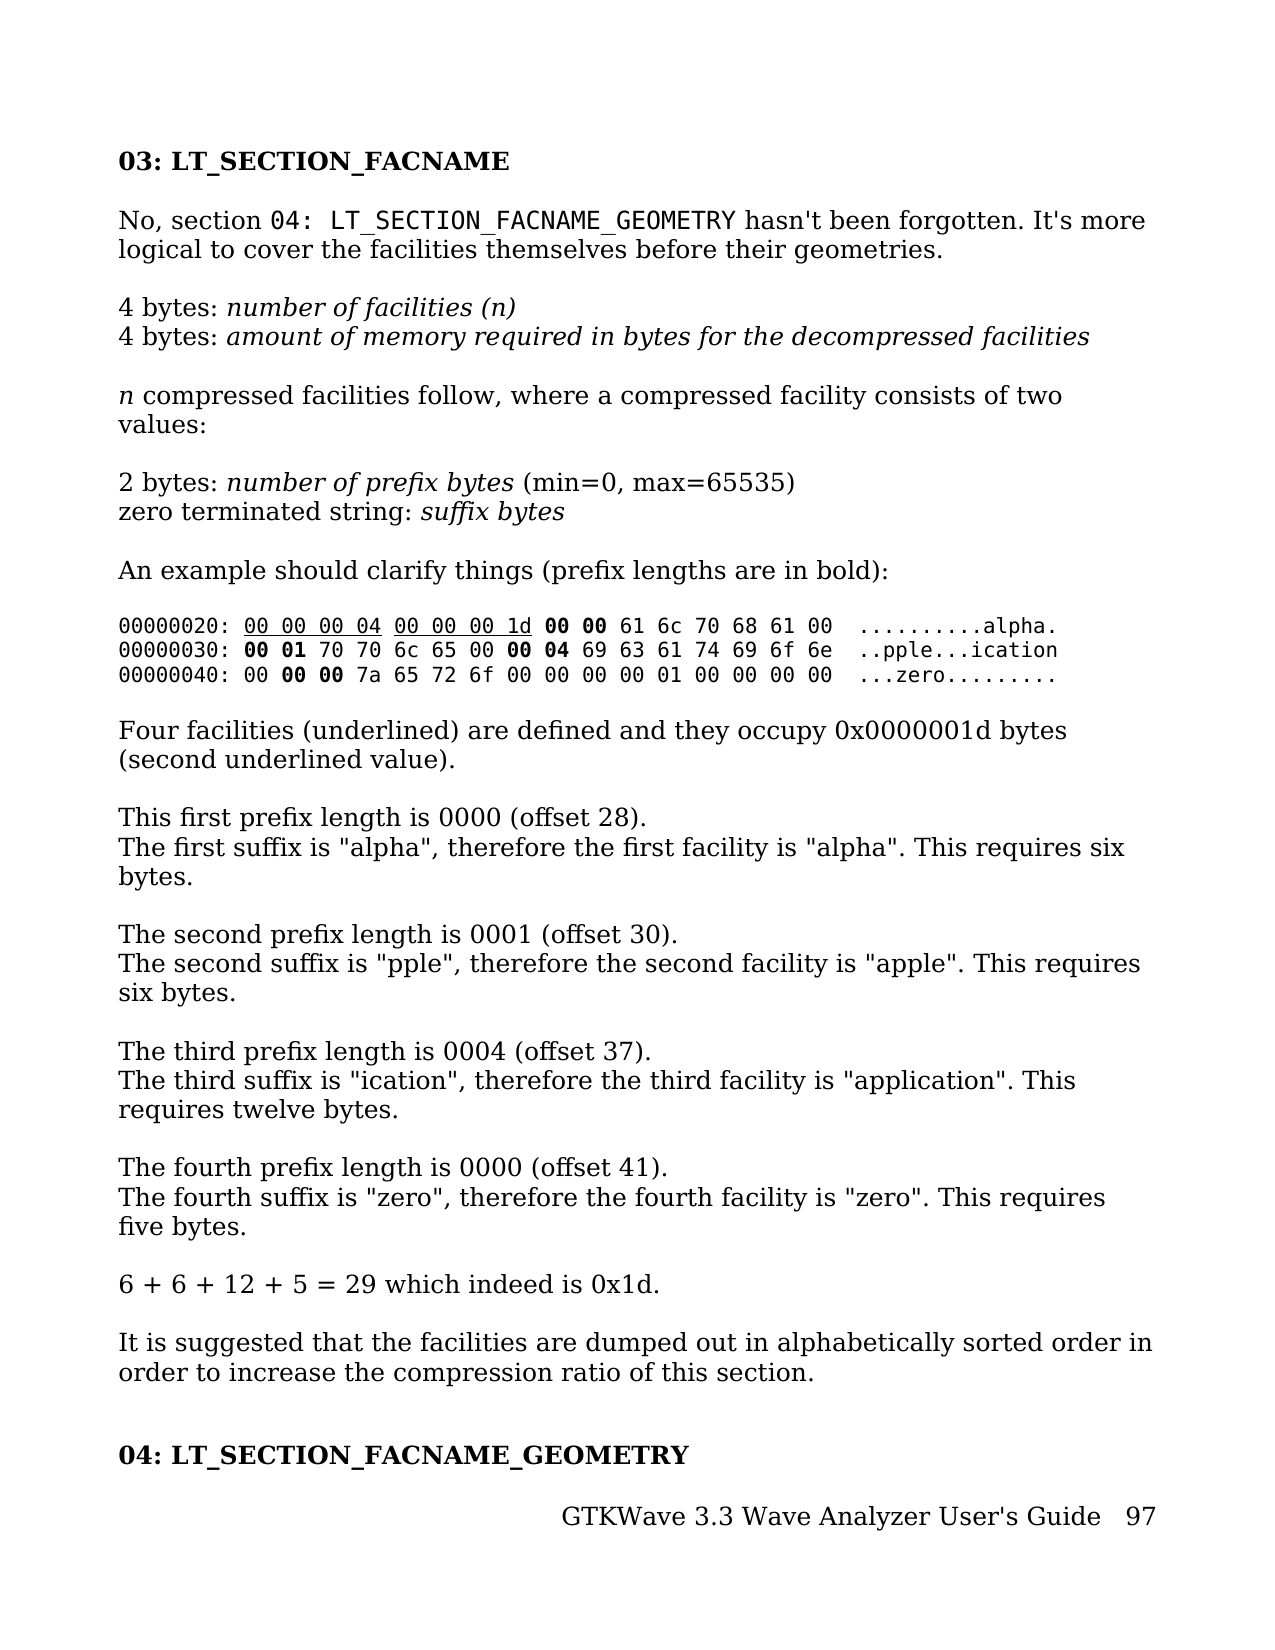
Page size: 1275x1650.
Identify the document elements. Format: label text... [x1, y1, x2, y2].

text 03: LT_SECTION_FACNAME No, section 04: LT_SECTION_FACNAME_GEOMETRY hasn't been forgotten. It's more logical to cover the facilities themselves before their geometries. 4 bytes: number of facilities (n) 4 bytes: amount of memory required in bytes for the decompressed facilities n compressed facilities follow, where a compressed facility consists of two values: 2 bytes: number of prefix bytes (min=0, max=65535) zero terminated string: suffix bytes An example should clarify things (prefix lengths are in bold): 00000020: 00 00 00 04 00 00 00 1d 00 00 61 6c 70 68 61 00 ..........alpha. 00000030: 00 01 70 70 6c 65 00 00 04 69 63 61 74 69 6f 6e ..pple...ication 00000040: 00 00 00 7a 65 72 6f 00 00 00 00 01 00 00 00 00 ...zero......... Four facilities (underlined) are defined and they occupy 0x0000001d bytes (second underlined value). This first prefix length is 0000 (offset 28). The first suffix is "alpha", therefore the first facility is "alpha". This requires six bytes. The second prefix length is 0001 (offset 30). The second suffix is "pple", therefore the second facility is "apple". This requires six bytes. The third prefix length is 0004 (offset 37). The third suffix is "ication", therefore the third facility is "application". This requires twelve bytes. The fourth prefix length is 0000 (offset 41). The fourth suffix is "zero", therefore the fourth facility is "zero". This requires five bytes. 6 + 6 + 12 + 5 = 29 which indeed is 0x1d. It is suggested that the facilities are dumped out in alphabetically sorted order in order to increase the compression ratio of this section. [118, 118, 1157, 1387]
text 04: LT_SECTION_FACNAME_GEOMETRY [118, 1441, 1157, 1471]
